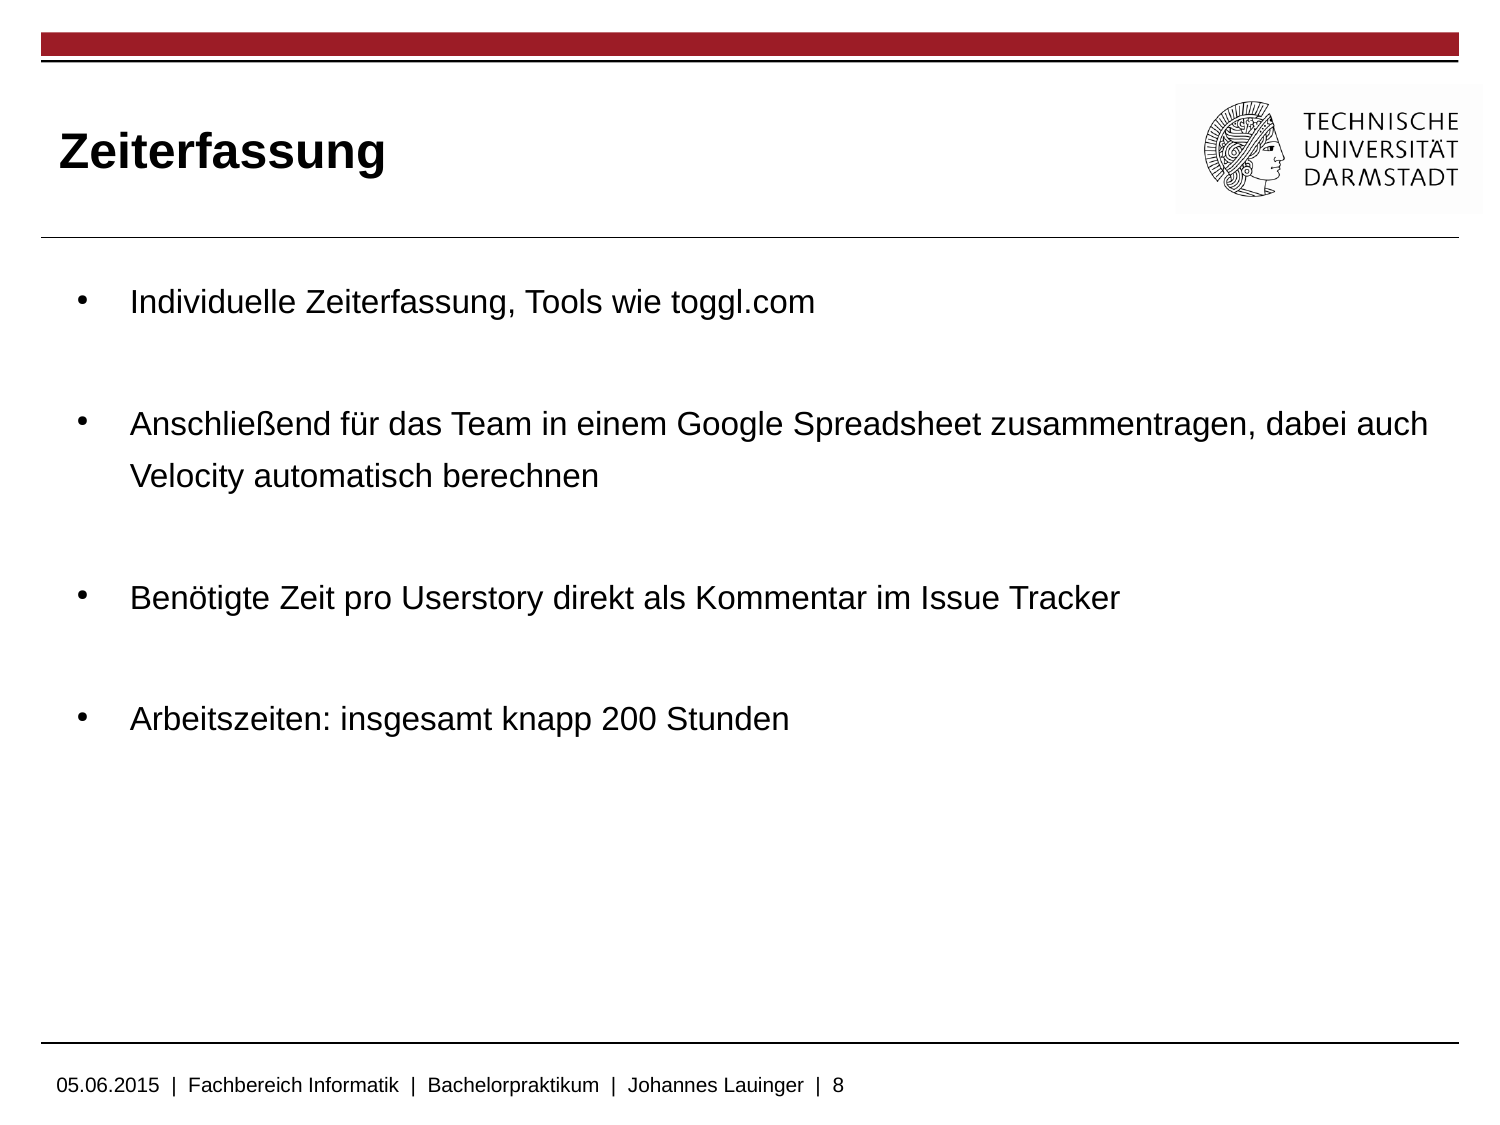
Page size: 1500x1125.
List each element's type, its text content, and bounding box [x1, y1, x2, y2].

title Zeiterfassung [58, 80, 1149, 218]
picture [1175, 84, 1483, 214]
list Individuelle Zeiterfassung, Tools wie toggl.com Anschließend für das Team in einem Google Spreadsheet zusammentragen, dabei auch Velocity automatisch berechnen Benötigte Zeit pro Userstory direkt als Kommentar im Issue Tracker Arbeitszeiten: insgesamt knapp 200 Stunden [58, 261, 1441, 1008]
